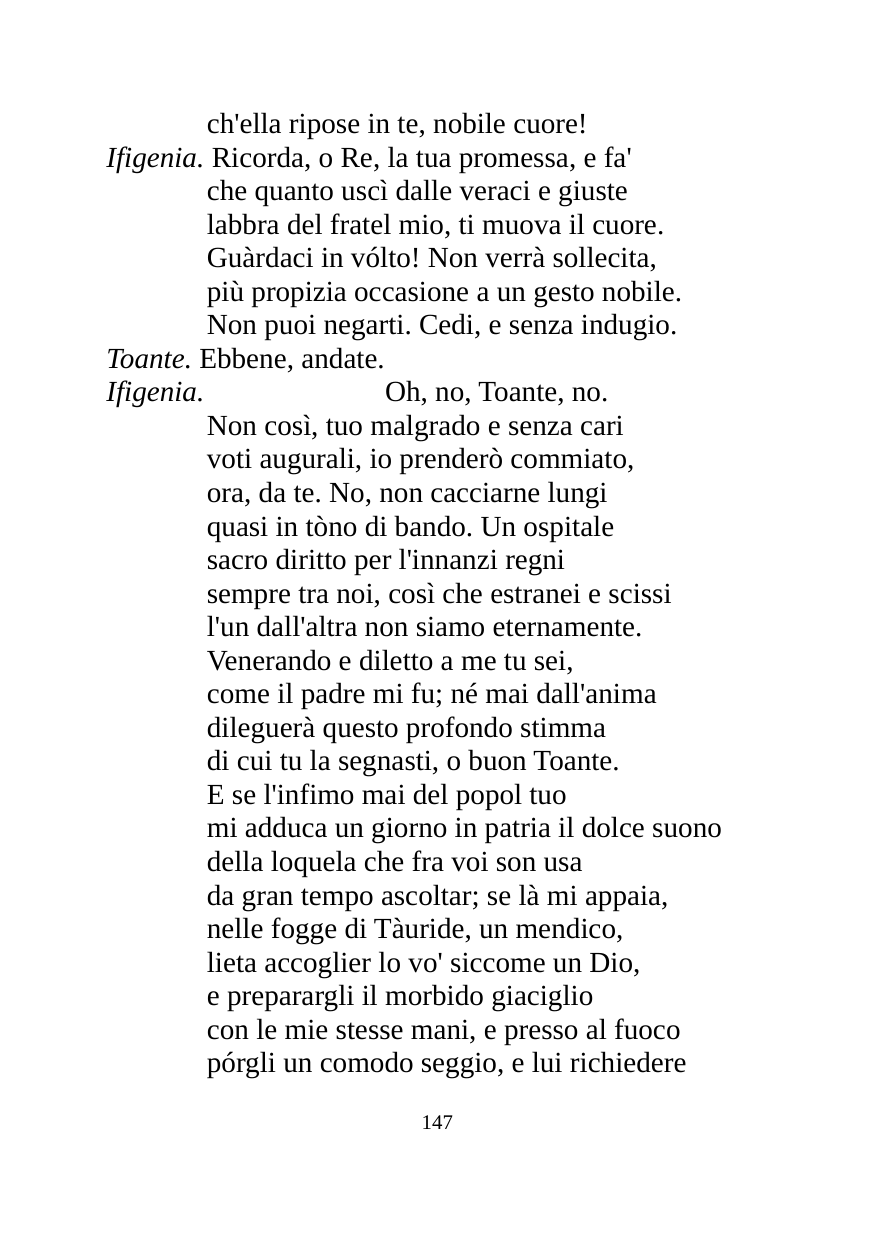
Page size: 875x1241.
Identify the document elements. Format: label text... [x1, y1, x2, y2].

text Ifigenia. Oh, no, Toante, no. Non così, tuo malgrado e senza cari voti augurali, io prenderò commiato, ora, da te. No, non cacciarne lungi quasi in tòno di bando. Un ospitale sacro diritto per l'innanzi regni sempre tra noi, così che estranei e scissi l'un dall'altra non siamo eternamente. Venerando e diletto a me tu sei, come il padre mi fu; né mai dall'anima dileguerà questo profondo stimma di cui tu la segnasti, o buon Toante. E se l'infimo mai del popol tuo mi adduca un giorno in patria il dolce suono della loquela che fra voi son usa da gran tempo ascoltar; se là mi appaia, nelle fogge di Tàuride, un mendico, lieta accoglier lo vo' siccome un Dio, e preparargli il morbido giaciglio con le mie stesse mani, e presso al fuoco pórgli un comodo seggio, e lui richiedere [106, 374, 768, 1079]
text Toante. Ebbene, andate. [106, 341, 768, 374]
text ch'ella ripose in te, nobile cuore! [106, 106, 768, 140]
text Ifigenia. Ricorda, o Re, la tua promessa, e fa' che quanto uscì dalle veraci e giuste labbra del fratel mio, ti muova il cuore. Guàrdaci in vólto! Non verrà sollecita, più propizia occasione a un gesto nobile. Non puoi negarti. Cedi, e senza indugio. [106, 140, 768, 341]
